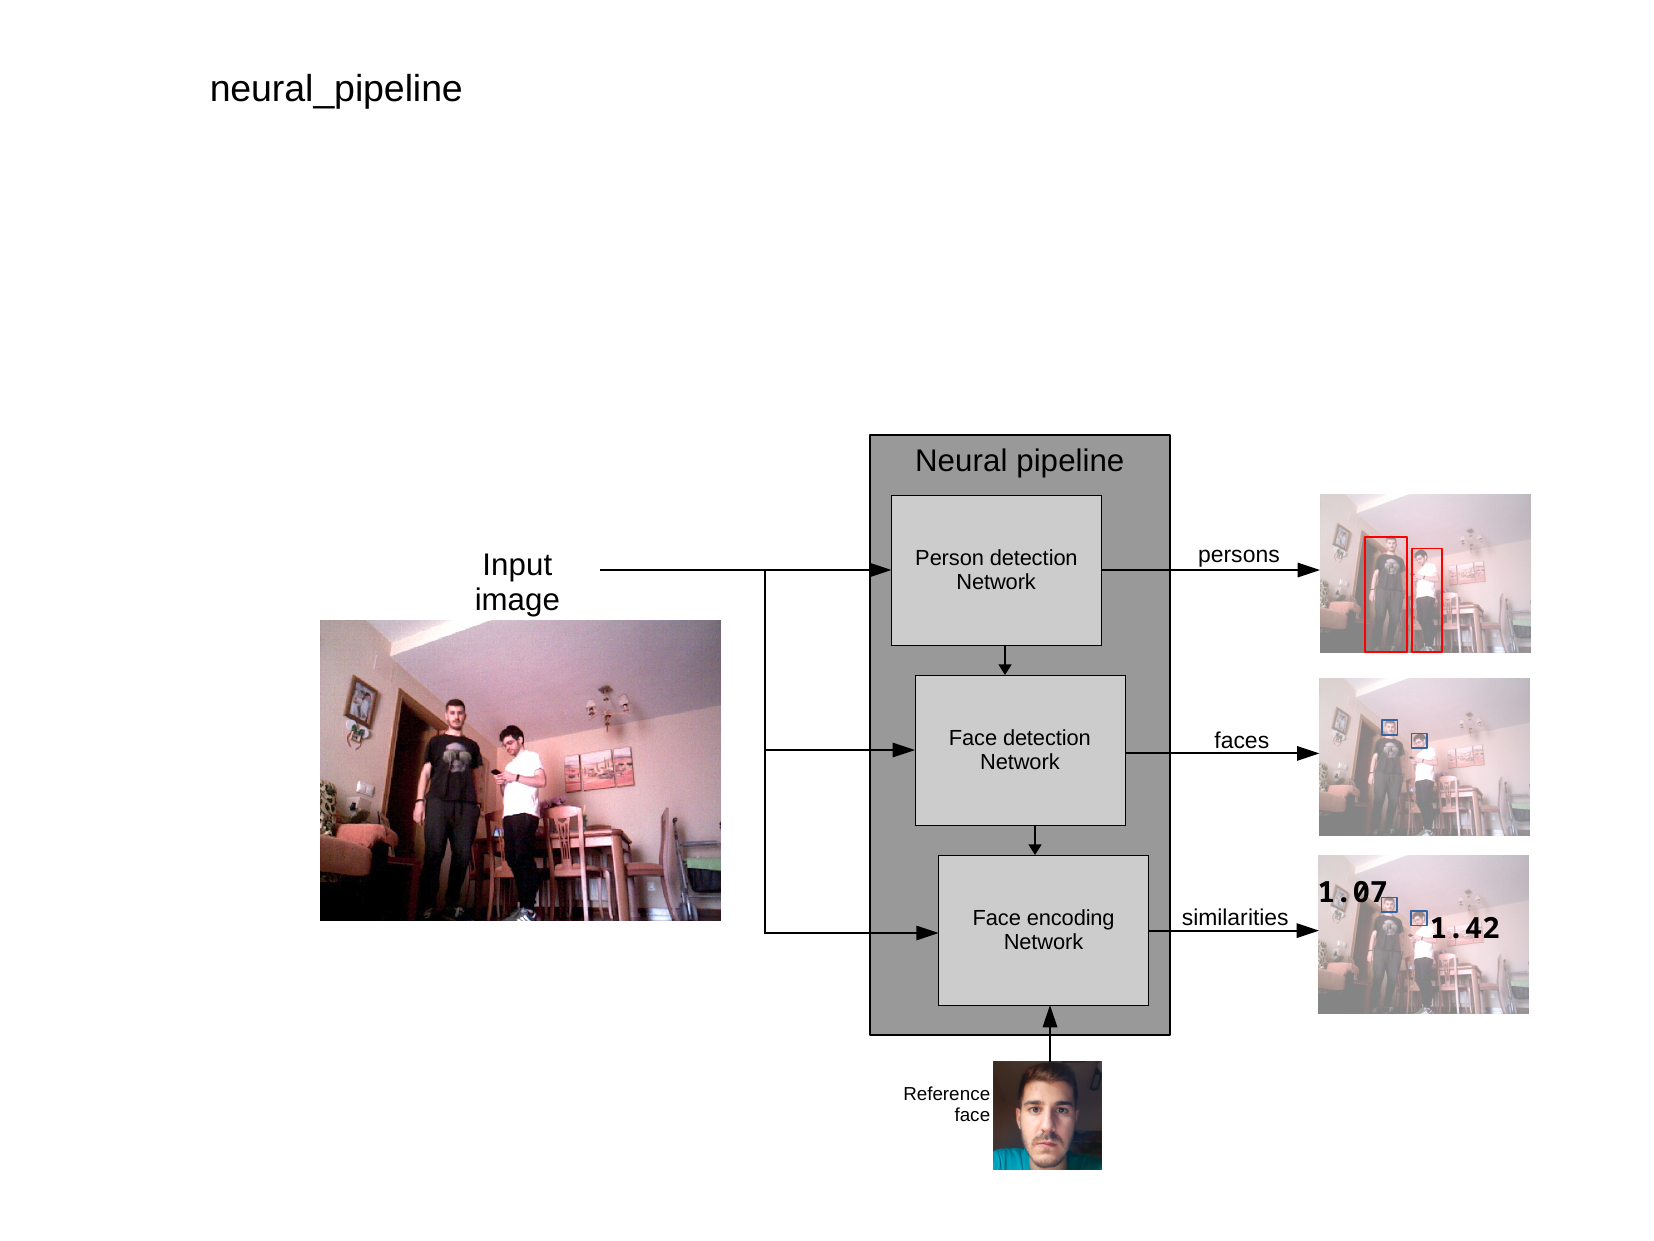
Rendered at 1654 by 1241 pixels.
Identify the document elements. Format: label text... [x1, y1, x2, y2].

picture [1318, 855, 1529, 1014]
picture [1413, 549, 1441, 651]
text_box Reference face [870, 1076, 993, 1141]
text_box Neural pipeline [1051, 938, 1171, 1036]
text_box faces [1151, 720, 1332, 761]
text_box Face detection Network [915, 675, 1126, 826]
text_box Neural pipeline [1006, 571, 1171, 752]
text_box Neural pipeline [870, 934, 1049, 1036]
text_box persons [1149, 534, 1330, 575]
text_box Neural pipeline [870, 435, 1171, 569]
picture [1319, 678, 1530, 836]
text_box 1.07 [1302, 864, 1408, 918]
text_box Input image [405, 540, 631, 620]
text_box neural_pipeline [195, 60, 526, 117]
picture [1366, 538, 1406, 651]
picture [993, 1061, 1102, 1171]
text_box similarities [1145, 897, 1326, 938]
text_box Face encoding Network [938, 855, 1149, 1006]
text_box Neural pipeline [870, 751, 1034, 932]
text_box 1.42 [1414, 899, 1520, 954]
text_box Neural pipeline [1036, 754, 1171, 897]
picture [320, 620, 721, 921]
picture [1320, 495, 1531, 653]
text_box Neural pipeline [870, 571, 1004, 749]
text_box Person detection Network [891, 495, 1102, 646]
